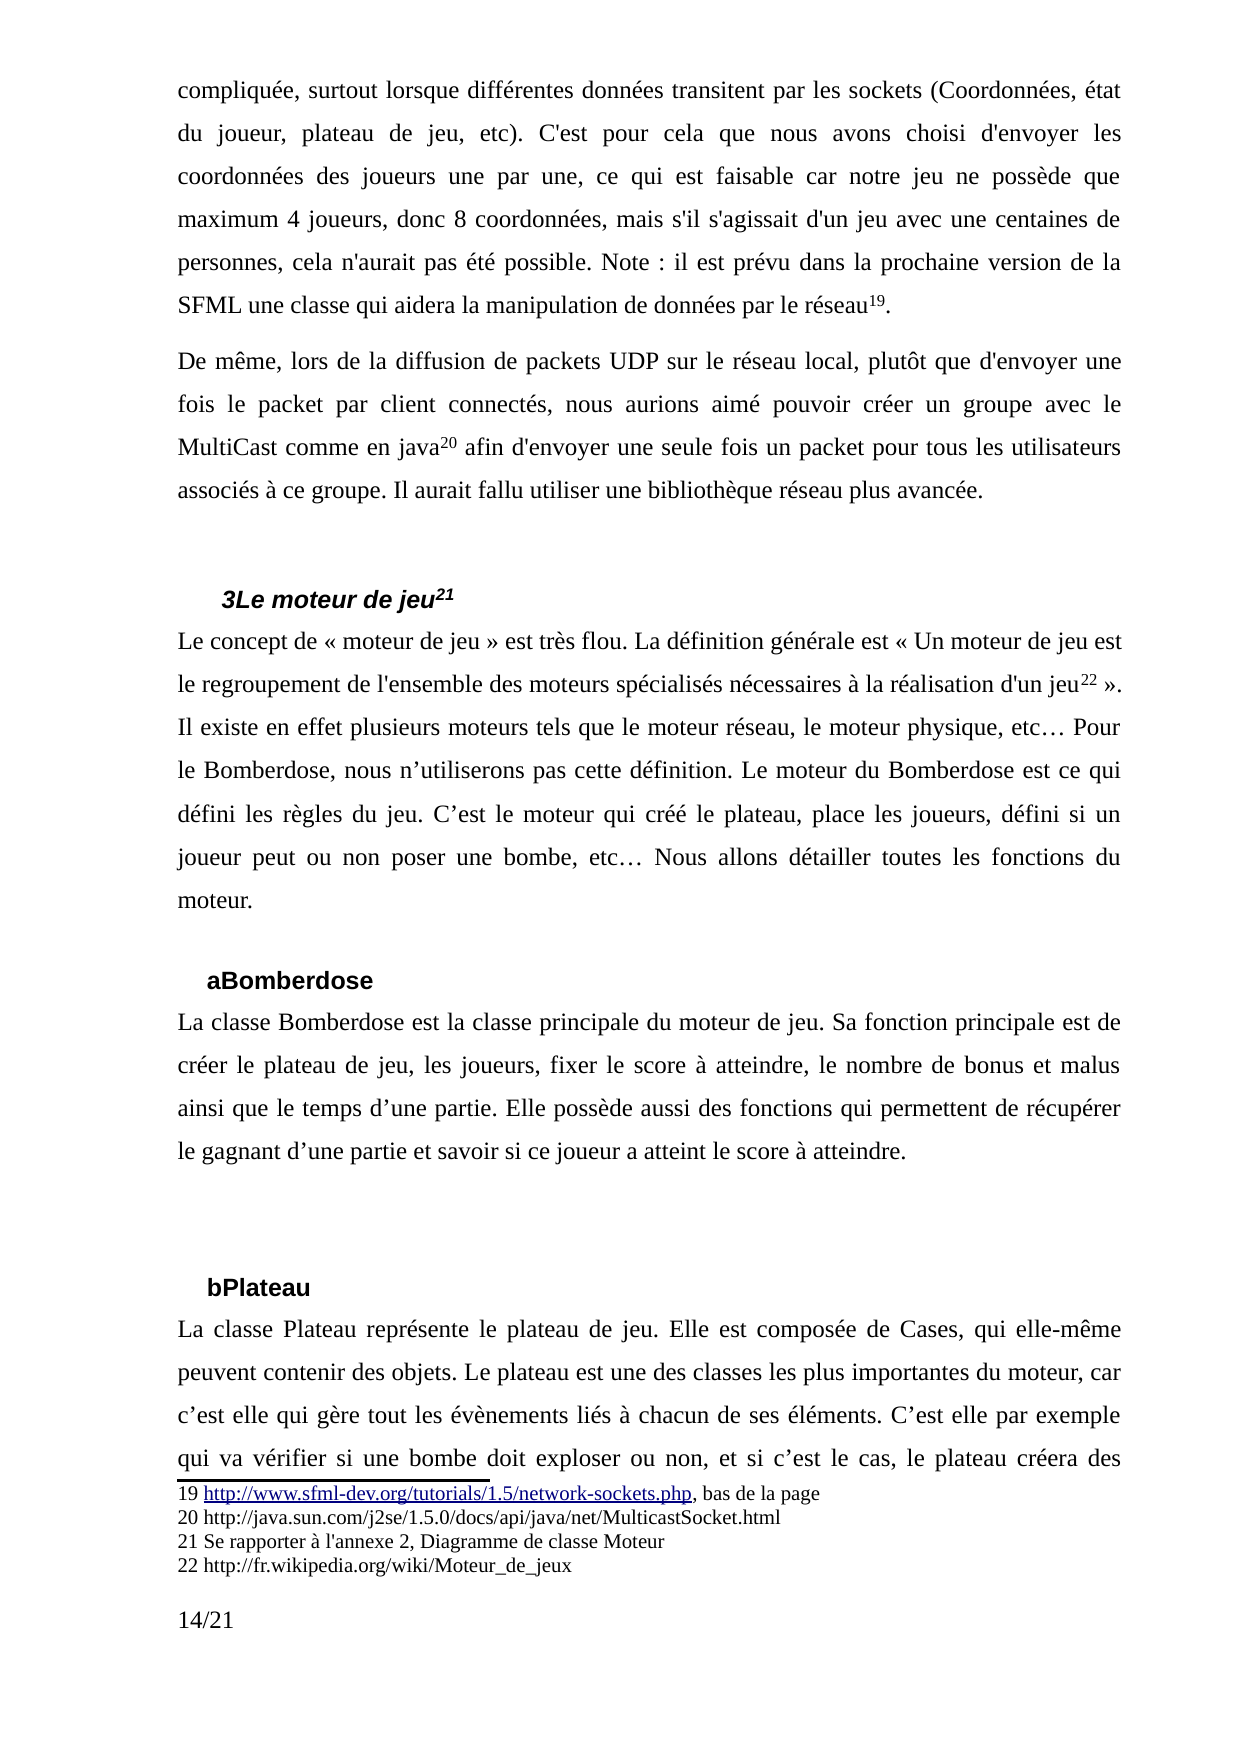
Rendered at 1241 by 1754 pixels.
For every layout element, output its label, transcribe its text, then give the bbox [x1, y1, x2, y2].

text De même, lors de la diffusion de packets UDP sur le réseau local, plutôt que d'envoyer une fois le packet par client connectés, nous aurions aimé pouvoir créer un groupe avec le MultiCast comme en java afin d'envoyer une seule fois un packet pour tous les utilisateurs associés à ce groupe. Il aurait fallu utiliser une bibliothèque réseau plus avancée. [177, 346, 1122, 504]
text Le concept de « moteur de jeu » est très flou. La définition générale est « Un moteur de jeu est le regroupement de l'ensemble des moteurs spécialisés nécessaires à la réalisation d'un jeu ». Il existe en effet plusieurs moteurs tels que le moteur réseau, le moteur physique, etc… Pour le Bomberdose, nous n’utiliserons pas cette définition. Le moteur du Bomberdose est ce qui défini les règles du jeu. C’est le moteur qui créé le plateau, place les joueurs, défini si un joueur peut ou non poser une bombe, etc… Nous allons détailler toutes les fonctions du moteur. [177, 626, 1122, 914]
text La classe Bomberdose est la classe principale du moteur de jeu. Sa fonction principale est de créer le plateau de jeu, les joueurs, fixer le score à atteindre, le nombre de bonus et malus ainsi que le temps d’une partie. Elle possède aussi des fonctions qui permettent de récupérer le gagnant d’une partie et savoir si ce joueur a atteint le score à atteindre. [177, 1007, 1122, 1165]
text http://java.sun.com/j2se/1.5.0/docs/api/java/net/MulticastSocket.html [177, 1505, 1122, 1529]
text http://www.sfml-dev.org/tutorials/1.5/network-sockets.php, bas de la page [177, 1481, 1122, 1505]
text http://fr.wikipedia.org/wiki/Moteur_de_jeux [177, 1553, 1122, 1577]
subtitle Le moteur de jeu [177, 585, 1122, 614]
text La classe Plateau représente le plateau de jeu. Elle est composée de Cases, qui elle-même peuvent contenir des objets. Le plateau est une des classes les plus importantes du moteur, car c’est elle qui gère tout les évènements liés à chacun de ses éléments. C’est elle par exemple qui va vérifier si une bombe doit exploser ou non, et si c’est le cas, le plateau créera des [177, 1314, 1122, 1472]
subtitle Plateau [177, 1272, 1122, 1301]
text compliquée, surtout lorsque différentes données transitent par les sockets (Coordonnées, état du joueur, plateau de jeu, etc). C'est pour cela que nous avons choisi d'envoyer les coordonnées des joueurs une par une, ce qui est faisable car notre jeu ne possède que maximum 4 joueurs, donc 8 coordonnées, mais s'il s'agissait d'un jeu avec une centaines de personnes, cela n'aurait pas été possible. Note : il est prévu dans la prochaine version de la SFML une classe qui aidera la manipulation de données par le réseau. [177, 75, 1122, 319]
subtitle Bomberdose [177, 966, 1122, 994]
text Se rapporter à l'annexe 2, Diagramme de classe Moteur [177, 1529, 1122, 1553]
